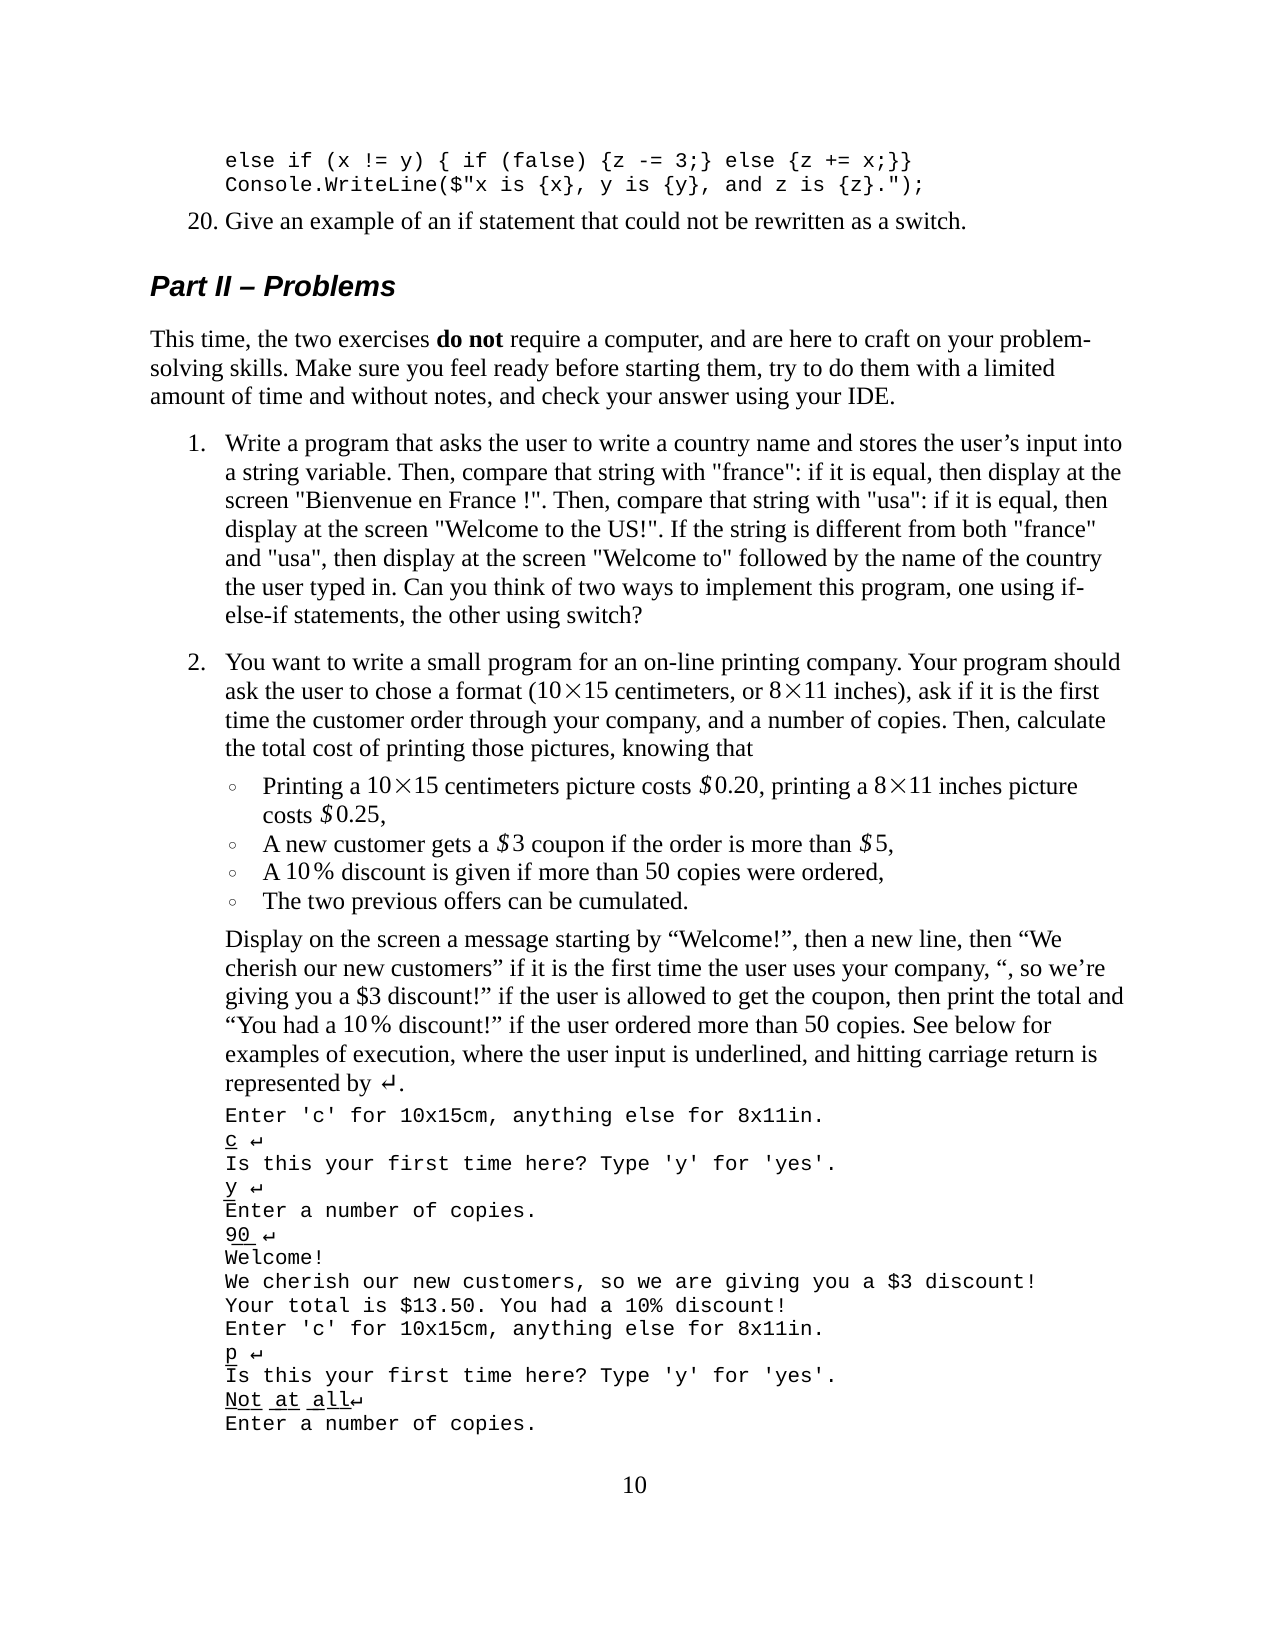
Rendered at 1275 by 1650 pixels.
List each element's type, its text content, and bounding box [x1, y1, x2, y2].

text This time, the two exercises do not require a computer, and are here to craft on your problem-solving skills. Make sure you feel ready before starting them, try to do them with a limited amount of time and without notes, and check your answer using your IDE. [150, 324, 1125, 410]
list We cherish our new customers, so we are giving you a $3 discount! [187, 1271, 1125, 1294]
list Enter a number of copies. [187, 1413, 1125, 1436]
list c̲ ↵ [187, 1129, 1125, 1153]
list else if (x != y) { if (false) {z -= 3;} else {z += x;}} [187, 150, 1125, 174]
list y̲ ↵ [187, 1176, 1125, 1200]
list Write a program that asks the user to write a country name and stores the user’s input into a string variable. Then, compare that string with "france": if it is equal, then display at the screen "Bienvenue en France !". Then, compare that string with "usa": if it is equal, then display at the screen "Welcome to the US!". If the string is different from both "france" and "usa", then display at the screen "Welcome to" followed by the name of the country the user typed in. Can you think of two ways to implement this program, one using if-else-if statements, the other using switch? [187, 428, 1125, 629]
list A new customer gets a coupon if the order is more than , [225, 829, 1125, 857]
list Is this your first time here? Type 'y' for 'yes'. [187, 1366, 1125, 1389]
list Enter a number of copies. [187, 1200, 1125, 1224]
list p̲ ↵ [187, 1342, 1125, 1366]
list You want to write a small program for an on-line printing company. Your program should ask the user to chose a format ( centimeters, or inches), ask if it is the first time the customer order through your company, and a number of copies. Then, calculate the total cost of printing those pictures, knowing that [187, 647, 1125, 762]
list Give an example of an if statement that could not be rewritten as a switch. [187, 206, 1125, 235]
list N̲o̲t̲ ̲a̲t̲ ̲a̲l̲l̲↵ [187, 1389, 1125, 1413]
list Console.WriteLine($"x is {x}, y is {y}, and z is {z}."); [187, 174, 1125, 197]
list Enter 'c' for 10x15cm, anything else for 8x11in. [187, 1105, 1125, 1129]
list Display on the screen a message starting by “Welcome!”, then a new line, then “We cherish our new customers” if it is the first time the user uses your company, “, so we’re giving you a $3 discount!” if the user is allowed to get the coupon, then print the total and “You had a discount!” if the user ordered more than copies. See below for examples of execution, where the user input is underlined, and hitting carriage return is represented by ↵. [187, 924, 1125, 1096]
list 9̲0̲ ↵ [187, 1224, 1125, 1247]
list Welcome! [187, 1247, 1125, 1271]
list Is this your first time here? Type 'y' for 'yes'. [187, 1153, 1125, 1176]
list A discount is given if more than copies were ordered, [225, 857, 1125, 886]
list Printing a centimeters picture costs , printing a inches picture costs , [225, 771, 1125, 829]
list Enter 'c' for 10x15cm, anything else for 8x11in. [187, 1318, 1125, 1342]
list Your total is $13.50. You had a 10% discount! [187, 1294, 1125, 1318]
list The two previous offers can be cumulated. [225, 886, 1125, 915]
subtitle Part II – Problems [150, 269, 1125, 302]
